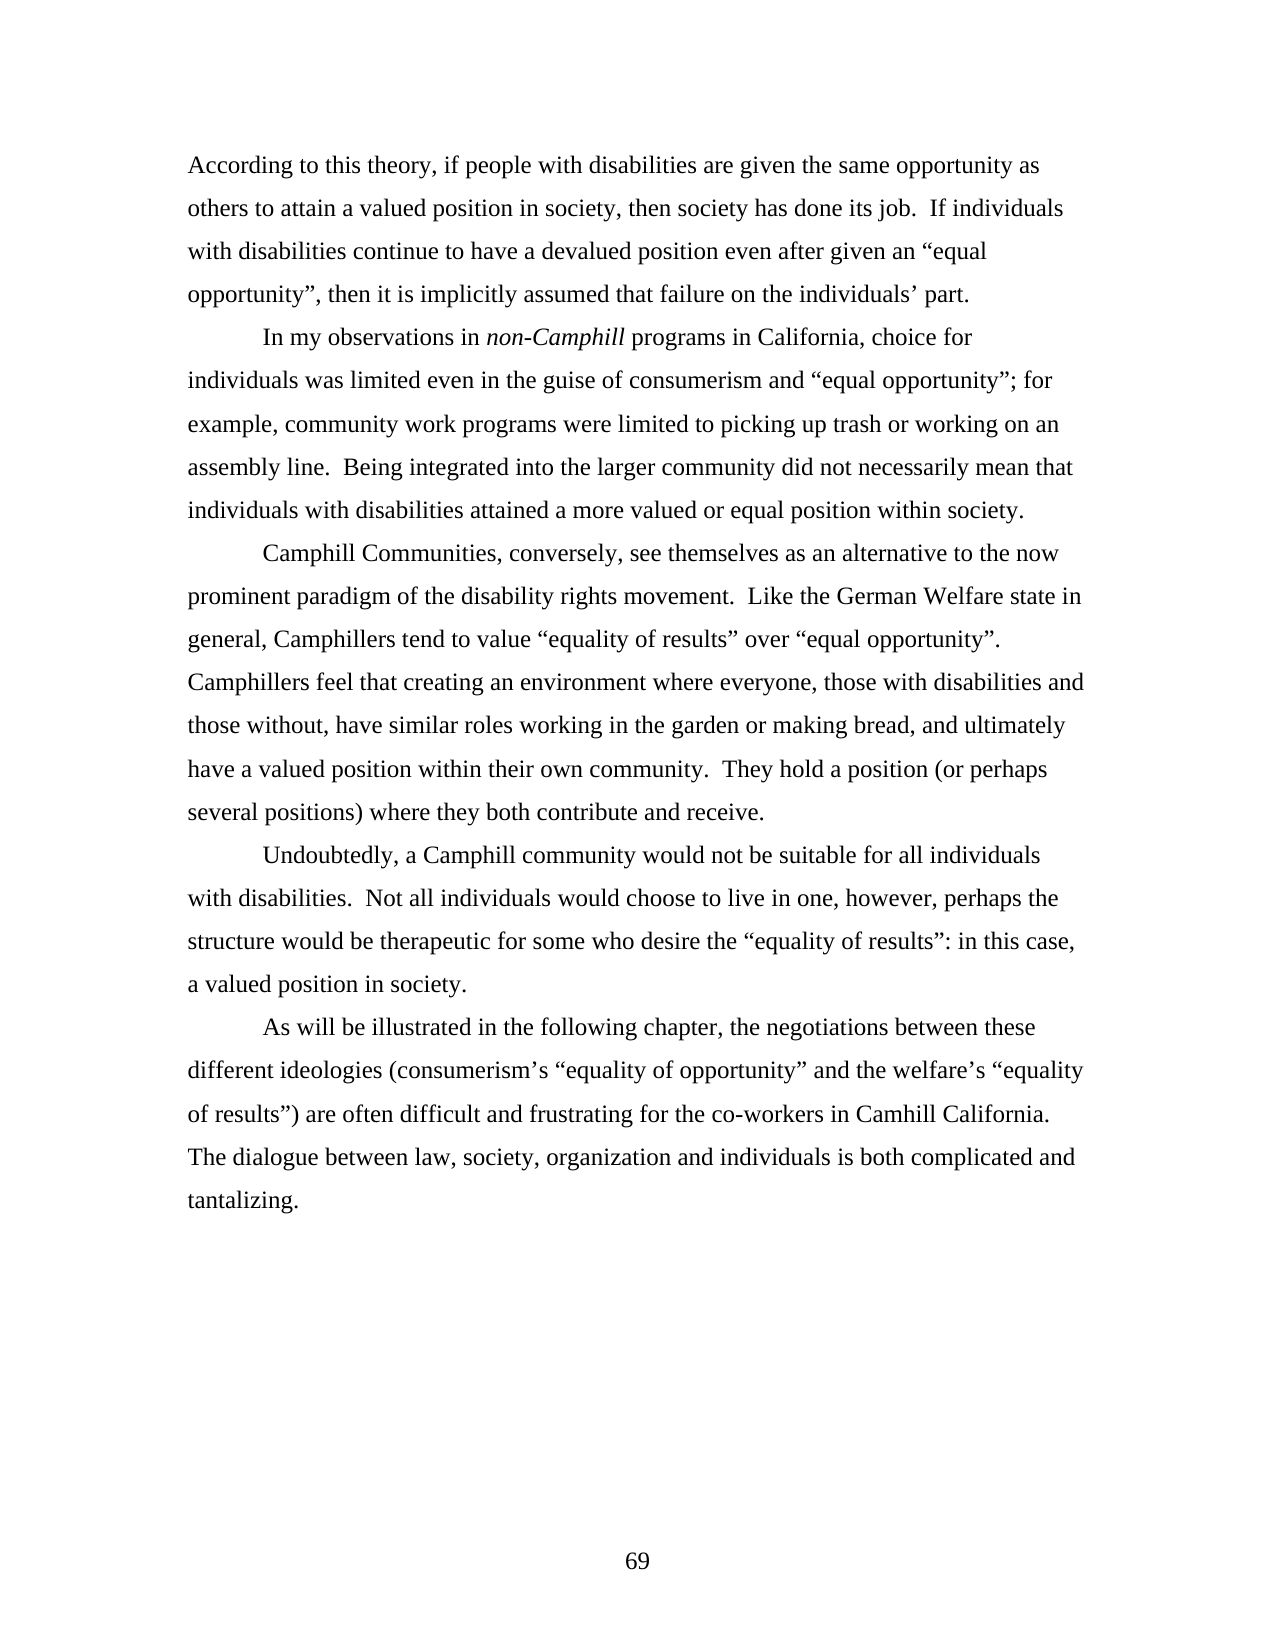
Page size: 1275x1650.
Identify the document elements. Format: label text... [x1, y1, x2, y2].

text As will be illustrated in the following chapter, the negotiations between these different ideologies (consumerism’s “equality of opportunity” and the welfare’s “equality of results”) are often difficult and frustrating for the co-workers in Camhill California. The dialogue between law, society, organization and individuals is both complicated and tantalizing. [187, 1012, 1087, 1214]
text Undoubtedly, a Camphill community would not be suitable for all individuals with disabilities. Not all individuals would choose to live in one, however, perhaps the structure would be therapeutic for some who desire the “equality of results”: in this case, a valued position in society. [187, 840, 1087, 998]
text In my observations in non-Camphill programs in California, choice for individuals was limited even in the guise of consumerism and “equal opportunity”; for example, community work programs were limited to picking up trash or working on an assembly line. Being integrated into the larger community did not necessarily mean that individuals with disabilities attained a more valued or equal position within society. Camphill Communities, conversely, see themselves as an alternative to the now prominent paradigm of the disability rights movement. Like the German Welfare state in general, Camphillers tend to value “equality of results” over “equal opportunity”. Camphillers feel that creating an environment where everyone, those with disabilities and those without, have similar roles working in the garden or making bread, and ultimately have a valued position within their own community. They hold a position (or perhaps several positions) where they both contribute and receive. [187, 322, 1087, 826]
text According to this theory, if people with disabilities are given the same opportunity as others to attain a valued position in society, then society has done its job. If individuals with disabilities continue to have a devalued position even after given an “equal opportunity”, then it is implicitly assumed that failure on the individuals’ part. [187, 150, 1087, 308]
